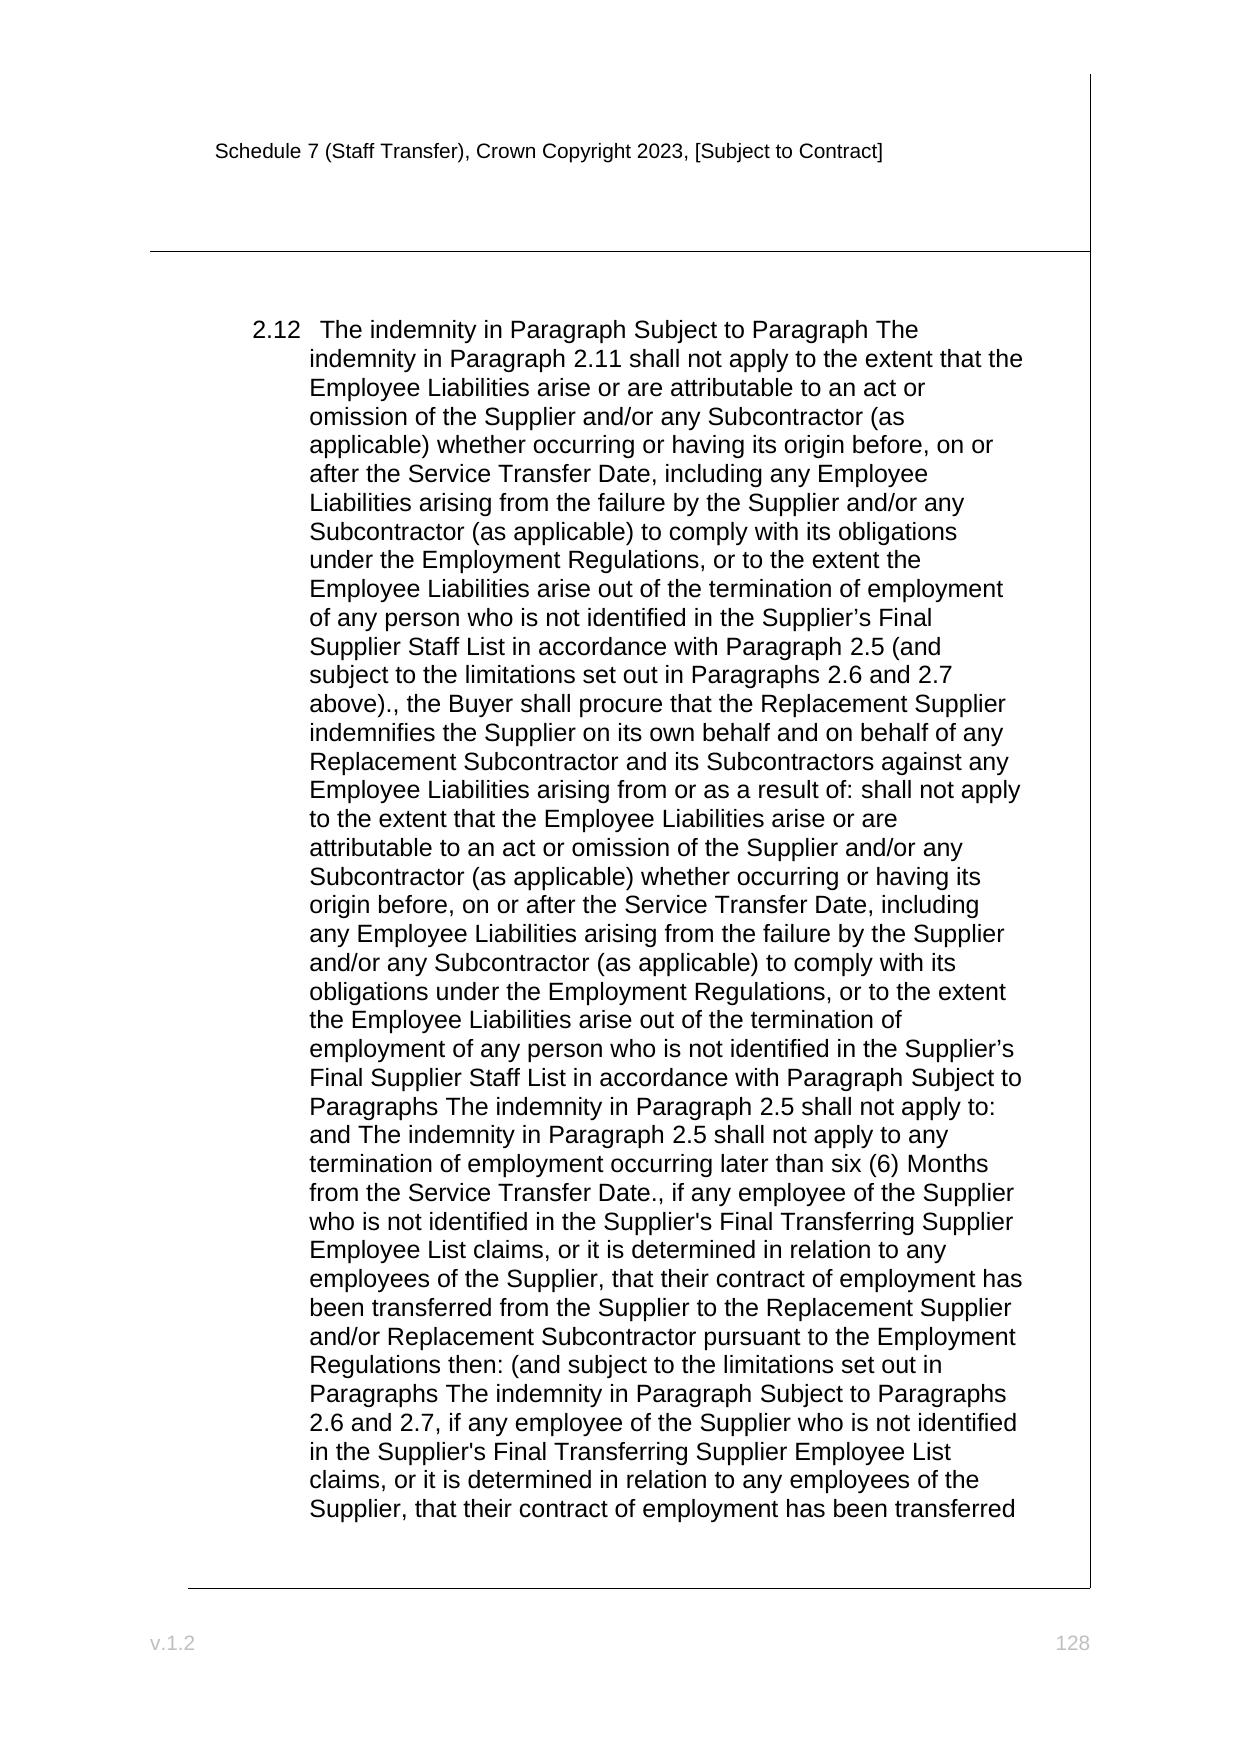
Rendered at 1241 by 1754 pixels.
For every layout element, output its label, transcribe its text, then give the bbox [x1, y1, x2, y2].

list The indemnity in Paragraph 2.11 shall not apply to the extent that the Employee Liabilities arise or are attributable to an act or omission of the Supplier and/or any Subcontractor (as applicable) whether occurring or having its origin before, on or after the Service Transfer Date, including any Employee Liabilities arising from the failure by the Supplier and/or any Subcontractor (as applicable) to comply with its obligations under the Employment Regulations, or to the extent the Employee Liabilities arise out of the termination of employment of any person who is not identified in the Supplier’s Final Supplier Staff List in accordance with Paragraph 2.5 (and subject to the limitations set out in Paragraphs 2.6 and 2.7 above). [187, 251, 1090, 1588]
